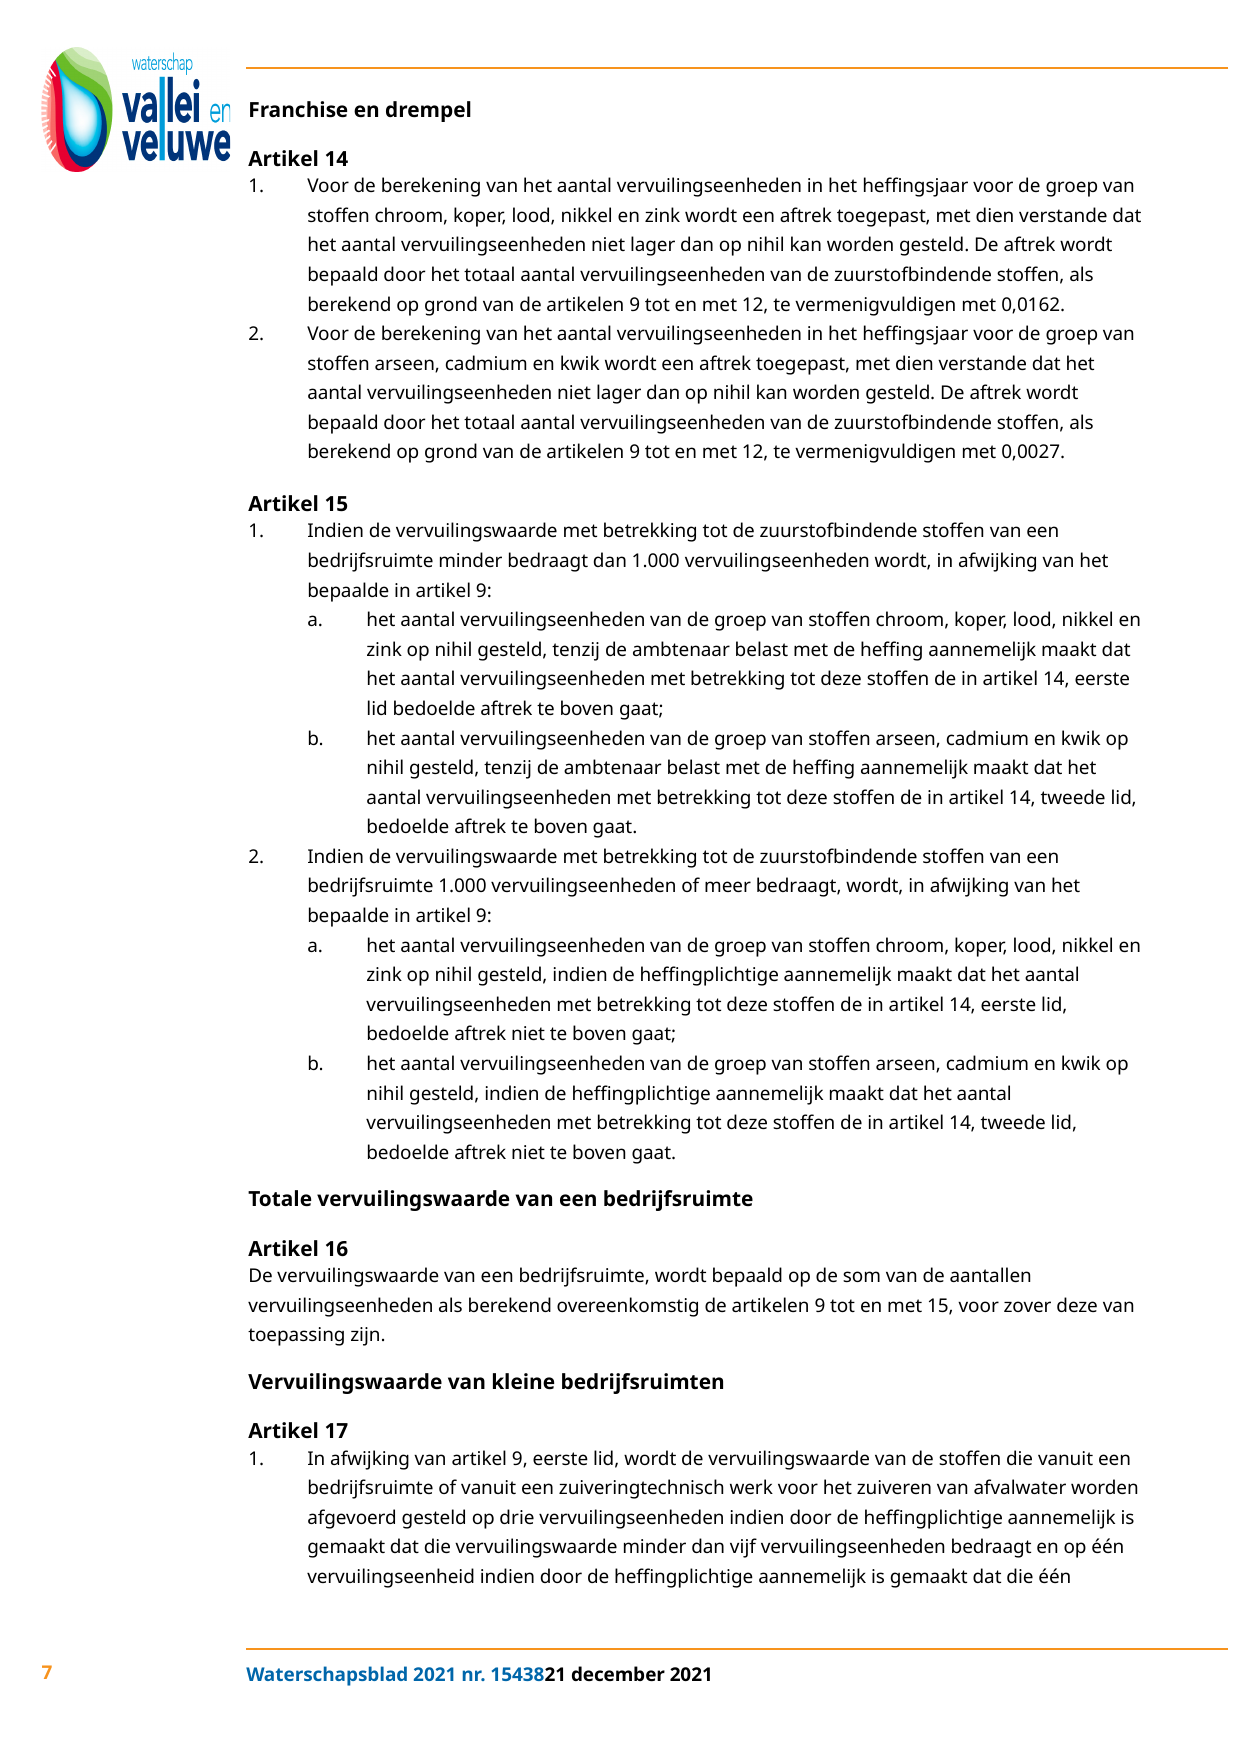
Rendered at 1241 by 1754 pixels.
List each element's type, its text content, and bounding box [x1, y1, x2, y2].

text Totale vervuilingswaarde van een bedrijfsruimte [248, 1184, 1152, 1213]
list Indien de vervuilingswaarde met betrekking tot de zuurstofbindende stoffen van een bedrijfsruimte 1.000 vervuilingseenheden of meer bedraagt, wordt, in afwijking van het bepaalde in artikel 9: [248, 843, 1152, 928]
text Franchise en drempel [248, 95, 1152, 123]
text Vervuilingswaarde van kleine bedrijfsruimten [248, 1367, 1152, 1395]
list Voor de berekening van het aantal vervuilingseenheden in het heffingsjaar voor de groep van stoffen chroom, koper, lood, nikkel en zink wordt een aftrek toegepast, met dien verstande dat het aantal vervuilingseenheden niet lager dan op nihil kan worden gesteld. De aftrek wordt bepaald door het totaal aantal vervuilingseenheden van de zuurstofbindende stoffen, als berekend op grond van de artikelen 9 tot en met 12, te vermenigvuldigen met 0,0162. [248, 172, 1152, 317]
picture [41, 47, 231, 172]
text De vervuilingswaarde van een bedrijfsruimte, wordt bepaald op de som van de aantallen vervuilingseenheden als berekend overeenkomstig de artikelen 9 tot en met 15, voor zover deze van toepassing zijn. [248, 1262, 1152, 1347]
list het aantal vervuilingseenheden van de groep van stoffen chroom, koper, lood, nikkel en zink op nihil gesteld, tenzij de ambtenaar belast met de heffing aannemelijk maakt dat het aantal vervuilingseenheden met betrekking tot deze stoffen de in artikel 14, eerste lid bedoelde aftrek te boven gaat; [307, 606, 1152, 721]
text Artikel 15 [248, 489, 1152, 518]
text Artikel 14 [248, 144, 1152, 172]
list het aantal vervuilingseenheden van de groep van stoffen arseen, cadmium en kwik op nihil gesteld, tenzij de ambtenaar belast met de heffing aannemelijk maakt dat het aantal vervuilingseenheden met betrekking tot deze stoffen de in artikel 14, tweede lid, bedoelde aftrek te boven gaat. [307, 725, 1152, 839]
list het aantal vervuilingseenheden van de groep van stoffen arseen, cadmium en kwik op nihil gesteld, indien de heffingplichtige aannemelijk maakt dat het aantal vervuilingseenheden met betrekking tot deze stoffen de in artikel 14, tweede lid, bedoelde aftrek niet te boven gaat. [307, 1050, 1152, 1164]
list het aantal vervuilingseenheden van de groep van stoffen chroom, koper, lood, nikkel en zink op nihil gesteld, indien de heffingplichtige aannemelijk maakt dat het aantal vervuilingseenheden met betrekking tot deze stoffen de in artikel 14, eerste lid, bedoelde aftrek niet te boven gaat; [307, 932, 1152, 1046]
list In afwijking van artikel 9, eerste lid, wordt de vervuilingswaarde van de stoffen die vanuit een bedrijfsruimte of vanuit een zuiveringtechnisch werk voor het zuiveren van afvalwater worden afgevoerd gesteld op drie vervuilingseenheden indien door de heffingplichtige aannemelijk is gemaakt dat die vervuilingswaarde minder dan vijf vervuilingseenheden bedraagt en op één vervuilingseenheid indien door de heffingplichtige aannemelijk is gemaakt dat die één [248, 1445, 1152, 1589]
list Indien de vervuilingswaarde met betrekking tot de zuurstofbindende stoffen van een bedrijfsruimte minder bedraagt dan 1.000 vervuilingseenheden wordt, in afwijking van het bepaalde in artikel 9: [248, 518, 1152, 602]
list Voor de berekening van het aantal vervuilingseenheden in het heffingsjaar voor de groep van stoffen arseen, cadmium en kwik wordt een aftrek toegepast, met dien verstande dat het aantal vervuilingseenheden niet lager dan op nihil kan worden gesteld. De aftrek wordt bepaald door het totaal aantal vervuilingseenheden van de zuurstofbindende stoffen, als berekend op grond van de artikelen 9 tot en met 12, te vermenigvuldigen met 0,0027. [248, 320, 1152, 464]
text Artikel 17 [248, 1416, 1152, 1445]
text Artikel 16 [248, 1234, 1152, 1262]
